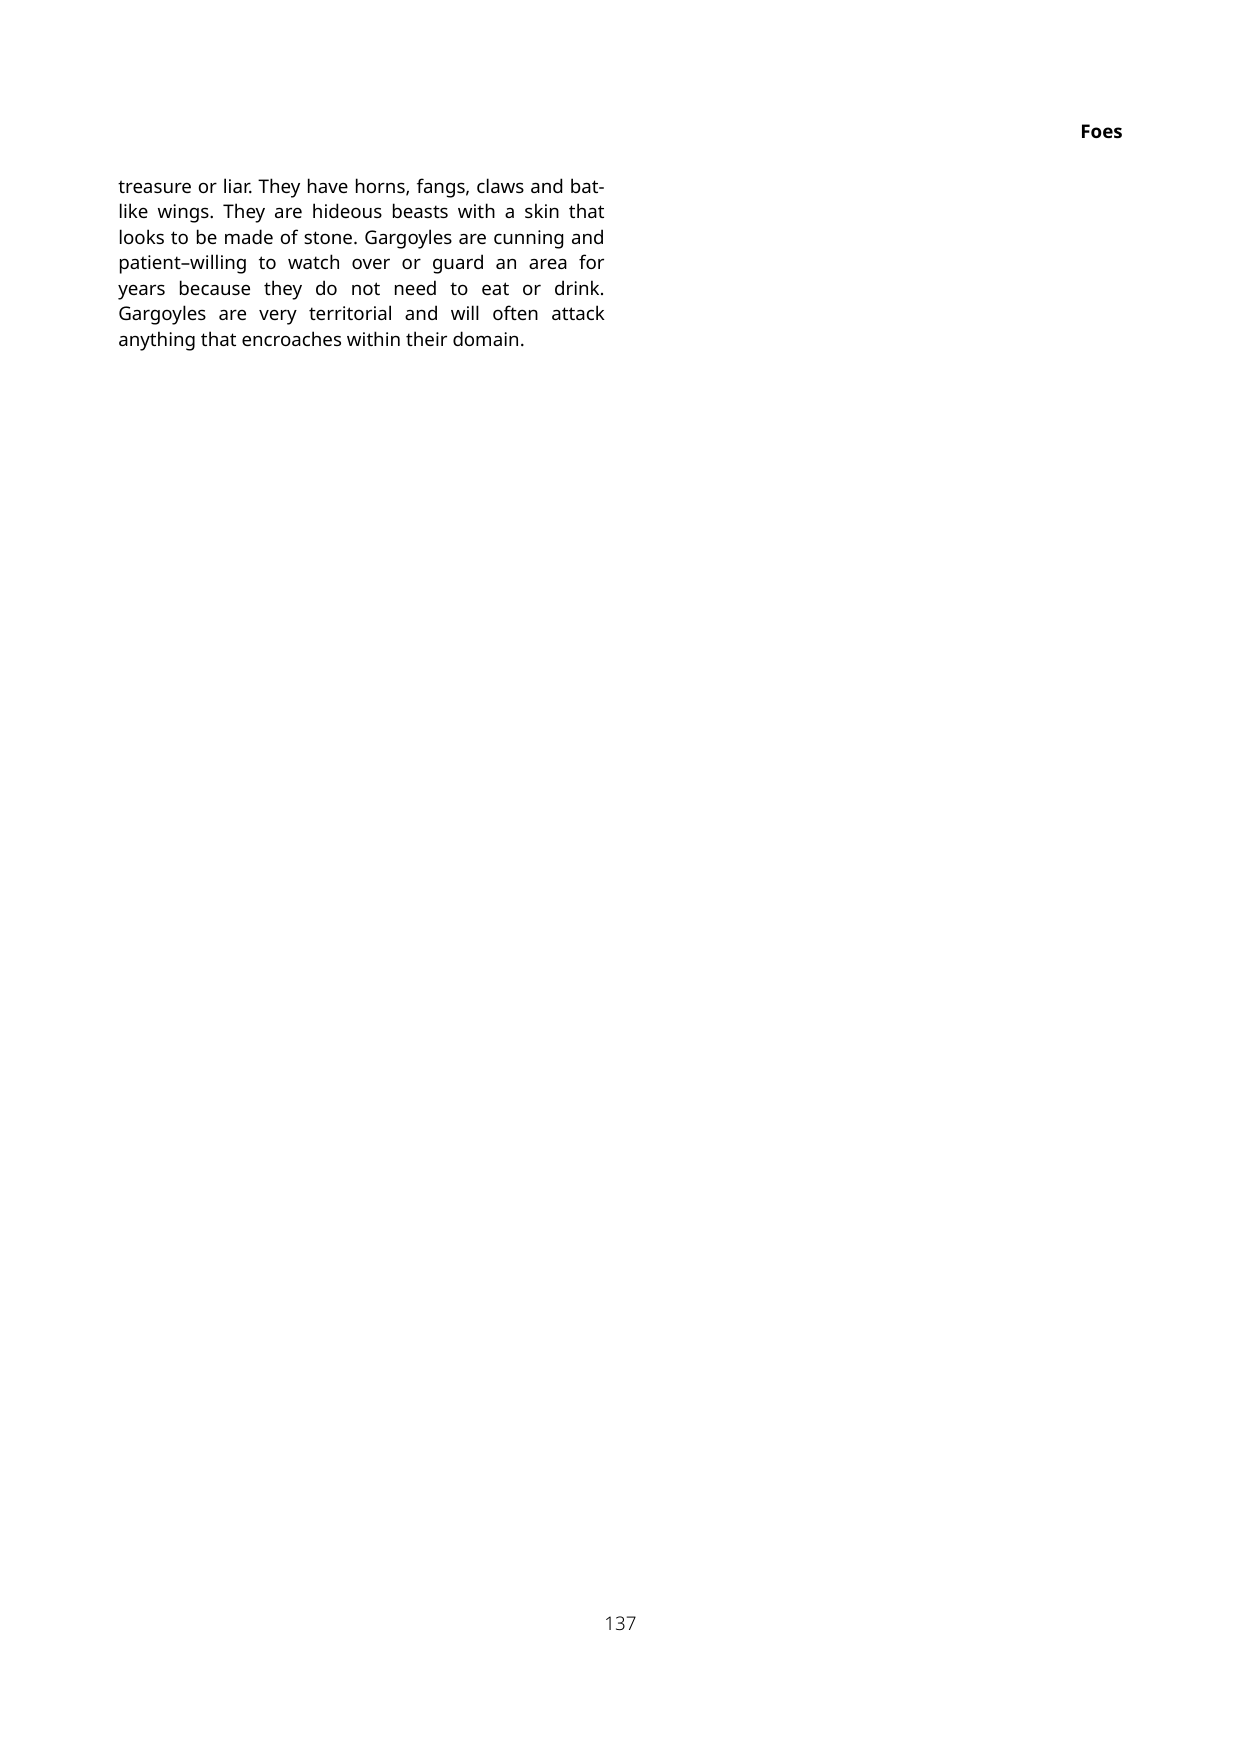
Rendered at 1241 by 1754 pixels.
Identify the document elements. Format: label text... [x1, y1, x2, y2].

text treasure or liar. They have horns, fangs, claws and bat-like wings. They are hideous beasts with a skin that looks to be made of stone. Gargoyles are cunning and patient–willing to watch over or guard an area for years because they do not need to eat or drink. Gargoyles are very territorial and will often attack anything that encroaches within their domain. [118, 173, 605, 352]
